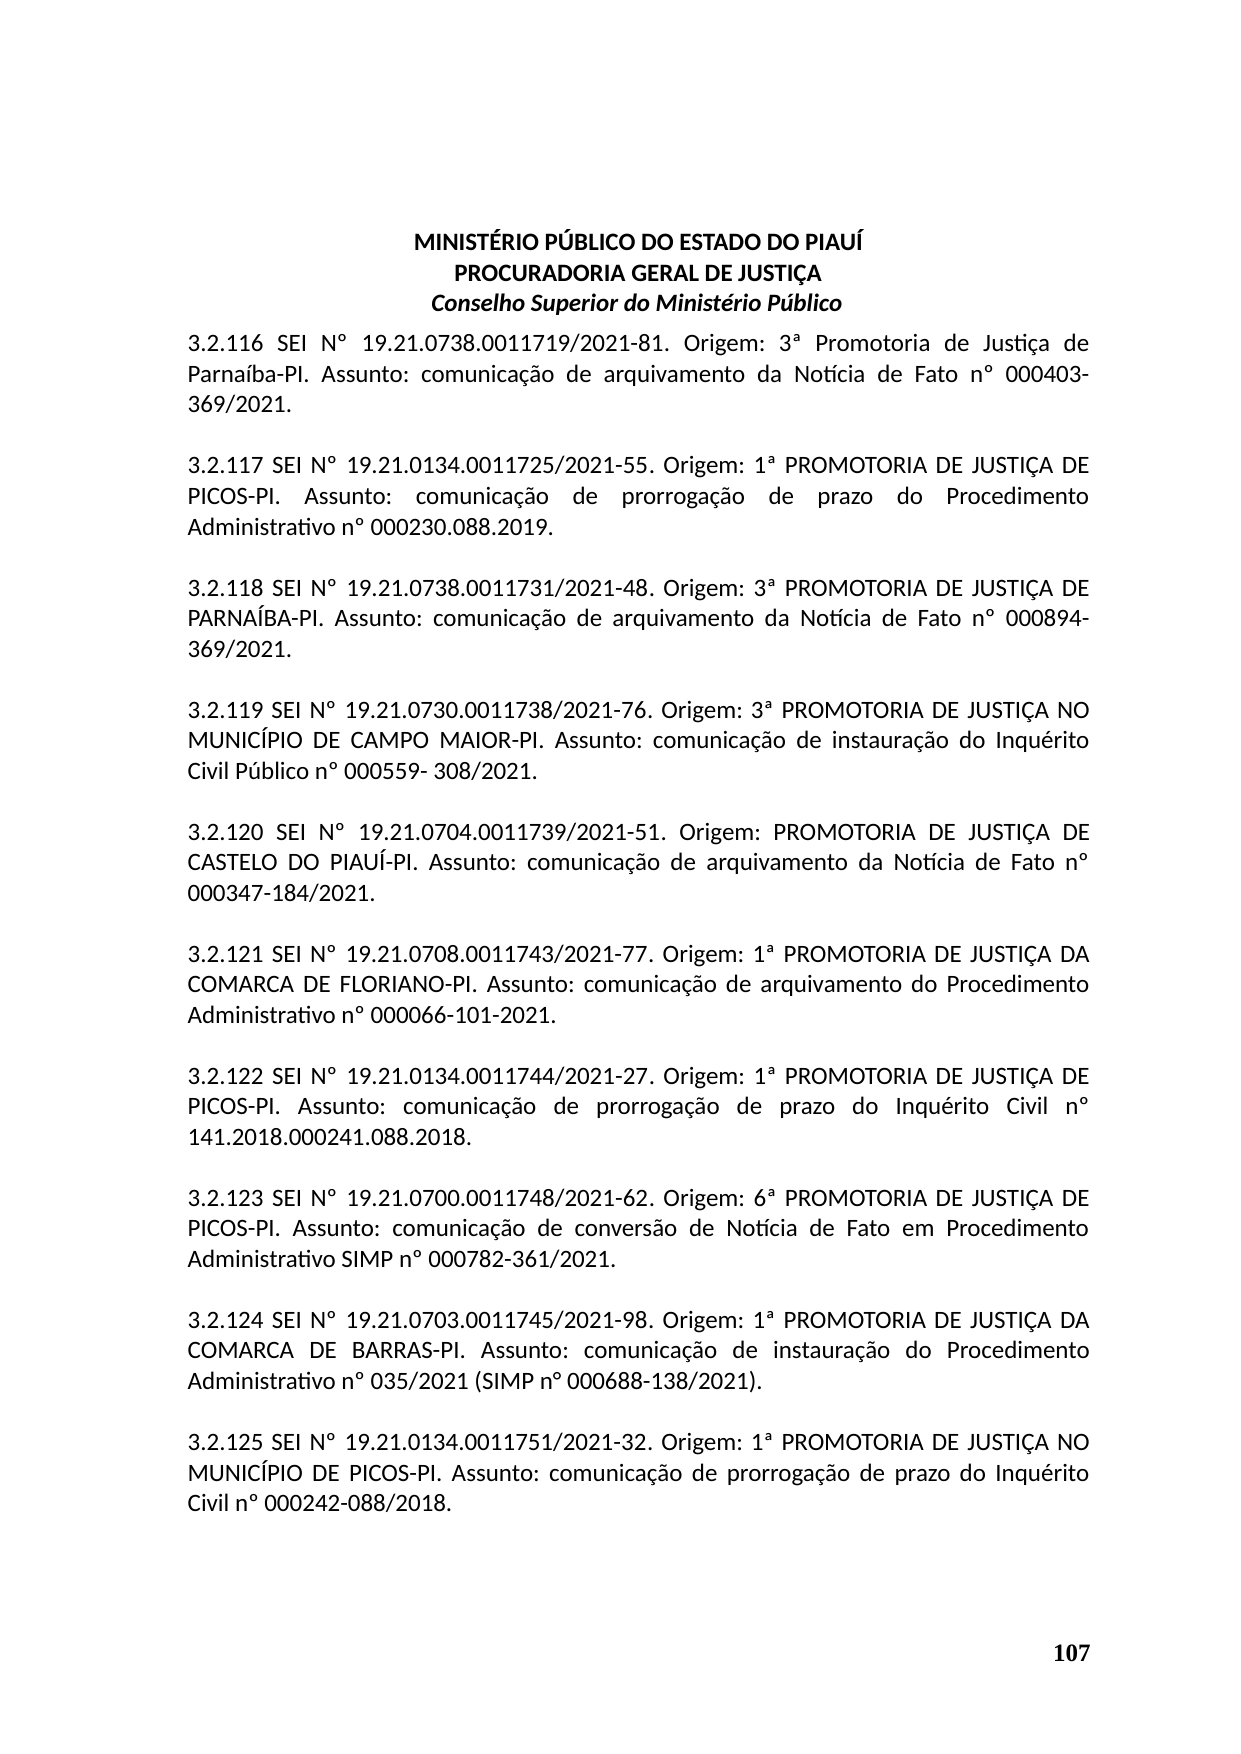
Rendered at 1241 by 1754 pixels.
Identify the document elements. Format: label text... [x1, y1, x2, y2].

text 3.2.124 SEI Nº 19.21.0703.0011745/2021-98. Origem: 1ª PROMOTORIA DE JUSTIÇA DA COMARCA DE BARRAS-PI. Assunto: comunicação de instauração do Procedimento Administrativo nº 035/2021 (SIMP n° 000688-138/2021). [187, 1304, 1090, 1396]
text 3.2.120 SEI Nº 19.21.0704.0011739/2021-51. Origem: PROMOTORIA DE JUSTIÇA DE CASTELO DO PIAUÍ-PI. Assunto: comunicação de arquivamento da Notícia de Fato nº 000347-184/2021. [187, 816, 1090, 907]
text 3.2.125 SEI Nº 19.21.0134.0011751/2021-32. Origem: 1ª PROMOTORIA DE JUSTIÇA NO MUNICÍPIO DE PICOS-PI. Assunto: comunicação de prorrogação de prazo do Inquérito Civil nº 000242-088/2018. [187, 1426, 1090, 1518]
text 3.2.123 SEI Nº 19.21.0700.0011748/2021-62. Origem: 6ª PROMOTORIA DE JUSTIÇA DE PICOS-PI. Assunto: comunicação de conversão de Notícia de Fato em Procedimento Administrativo SIMP nº 000782-361/2021. [187, 1182, 1090, 1274]
text 3.2.121 SEI Nº 19.21.0708.0011743/2021-77. Origem: 1ª PROMOTORIA DE JUSTIÇA DA COMARCA DE FLORIANO-PI. Assunto: comunicação de arquivamento do Procedimento Administrativo nº 000066-101-2021. [187, 938, 1090, 1029]
text 3.2.118 SEI Nº 19.21.0738.0011731/2021-48. Origem: 3ª PROMOTORIA DE JUSTIÇA DE PARNAÍBA-PI. Assunto: comunicação de arquivamento da Notícia de Fato nº 000894-369/2021. [187, 572, 1090, 663]
text 3.2.122 SEI Nº 19.21.0134.0011744/2021-27. Origem: 1ª PROMOTORIA DE JUSTIÇA DE PICOS-PI. Assunto: comunicação de prorrogação de prazo do Inquérito Civil nº 141.2018.000241.088.2018. [187, 1060, 1090, 1152]
text 3.2.117 SEI Nº 19.21.0134.0011725/2021-55. Origem: 1ª PROMOTORIA DE JUSTIÇA DE PICOS-PI. Assunto: comunicação de prorrogação de prazo do Procedimento Administrativo nº 000230.088.2019. [187, 449, 1090, 541]
text 3.2.116 SEI Nº 19.21.0738.0011719/2021-81. Origem: 3ª Promotoria de Justiça de Parnaíba-PI. Assunto: comunicação de arquivamento da Notícia de Fato nº 000403-369/2021. [187, 327, 1090, 419]
text 3.2.119 SEI Nº 19.21.0730.0011738/2021-76. Origem: 3ª PROMOTORIA DE JUSTIÇA NO MUNICÍPIO DE CAMPO MAIOR-PI. Assunto: comunicação de instauração do Inquérito Civil Público nº 000559- 308/2021. [187, 694, 1090, 785]
